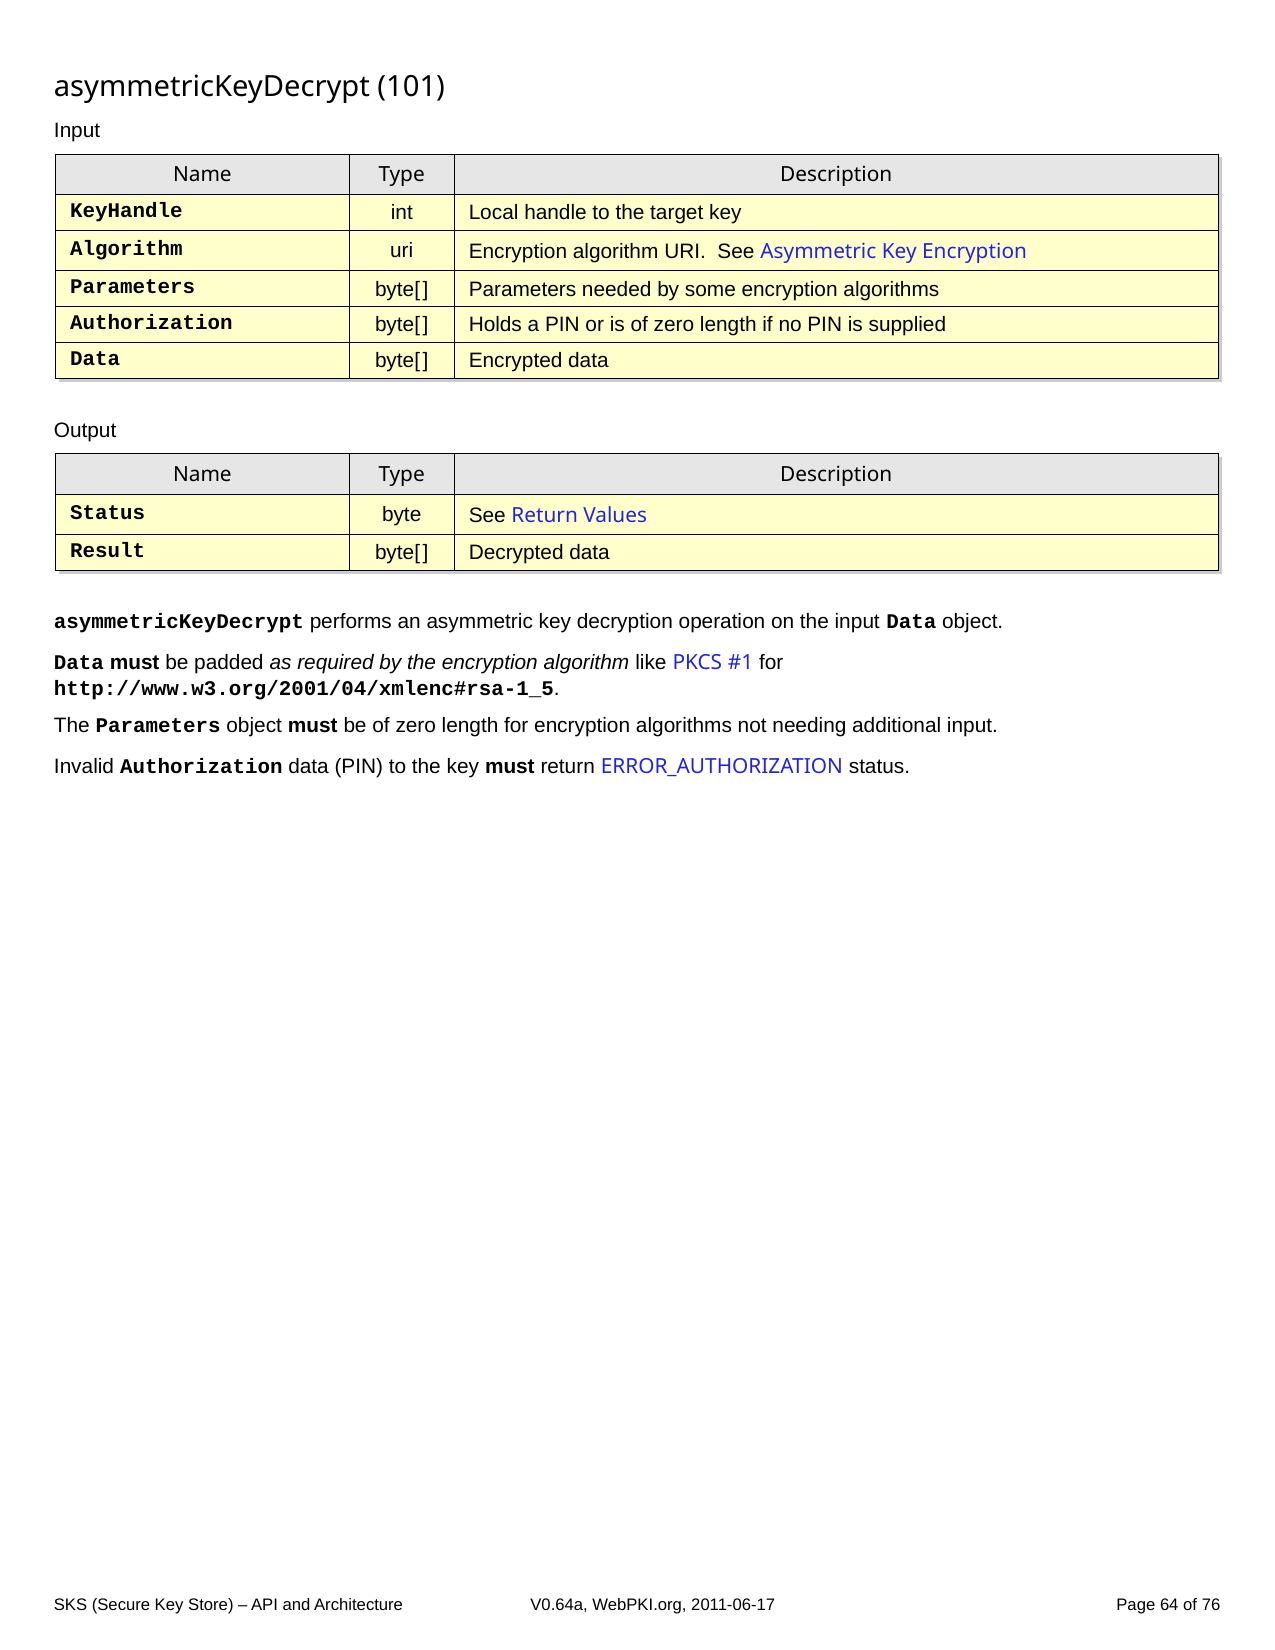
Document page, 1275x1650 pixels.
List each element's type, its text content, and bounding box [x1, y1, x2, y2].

table_header Type [350, 155, 454, 194]
text Data must be padded as required by the encryption algorithm like PKCS #1 for http://www.w3.org/2001/04/xmlenc#rsa-1_5. [54, 647, 1221, 701]
table_cell Holds a PIN or is of zero length if no PIN is supplied [455, 307, 1218, 342]
text Invalid Authorization data (PIN) to the key must return ERROR_AUTHORIZATION status. [54, 751, 1221, 779]
table_header Name [56, 155, 349, 194]
table_cell Encryption algorithm URI. See Asymmetric Key Encryption ‎ [455, 231, 1218, 270]
table_header Description [455, 155, 1218, 194]
table_cell byte⁮[ ] [350, 307, 454, 342]
table_cell uri [350, 231, 454, 270]
table_cell KeyHandle [56, 195, 349, 230]
table_cell Data [56, 343, 349, 378]
subtitle asymmetricKeyDecrypt (101) [54, 66, 1221, 105]
table_cell byte⁮[ ] [350, 343, 454, 378]
text Input [54, 118, 1221, 142]
table_cell Algorithm [56, 231, 349, 270]
table_cell byte⁮[ ] [350, 535, 454, 570]
text asymmetricKeyDecrypt performs an asymmetric key decryption operation on the input Data object. [54, 609, 1221, 635]
table_cell Status [56, 495, 349, 534]
table_cell int [350, 195, 454, 230]
table_cell Result [56, 535, 349, 570]
table_cell Parameters needed by some encryption algorithms [455, 271, 1218, 306]
table_cell Encrypted data [455, 343, 1218, 378]
table_cell Local handle to the target key [455, 195, 1218, 230]
table_header Name [56, 454, 349, 494]
table_header Type [350, 454, 454, 494]
table_cell See Return Values [455, 495, 1218, 534]
table_cell byte [350, 495, 454, 534]
table_cell Decrypted data [455, 535, 1218, 570]
table_cell byte⁮[ ] [350, 271, 454, 306]
table_cell Authorization [56, 307, 349, 342]
text Output [54, 417, 1221, 441]
table_header Description [455, 454, 1218, 494]
text The Parameters object must be of zero length for encryption algorithms not needing additional input. [54, 713, 1221, 739]
table_cell Parameters [56, 271, 349, 306]
